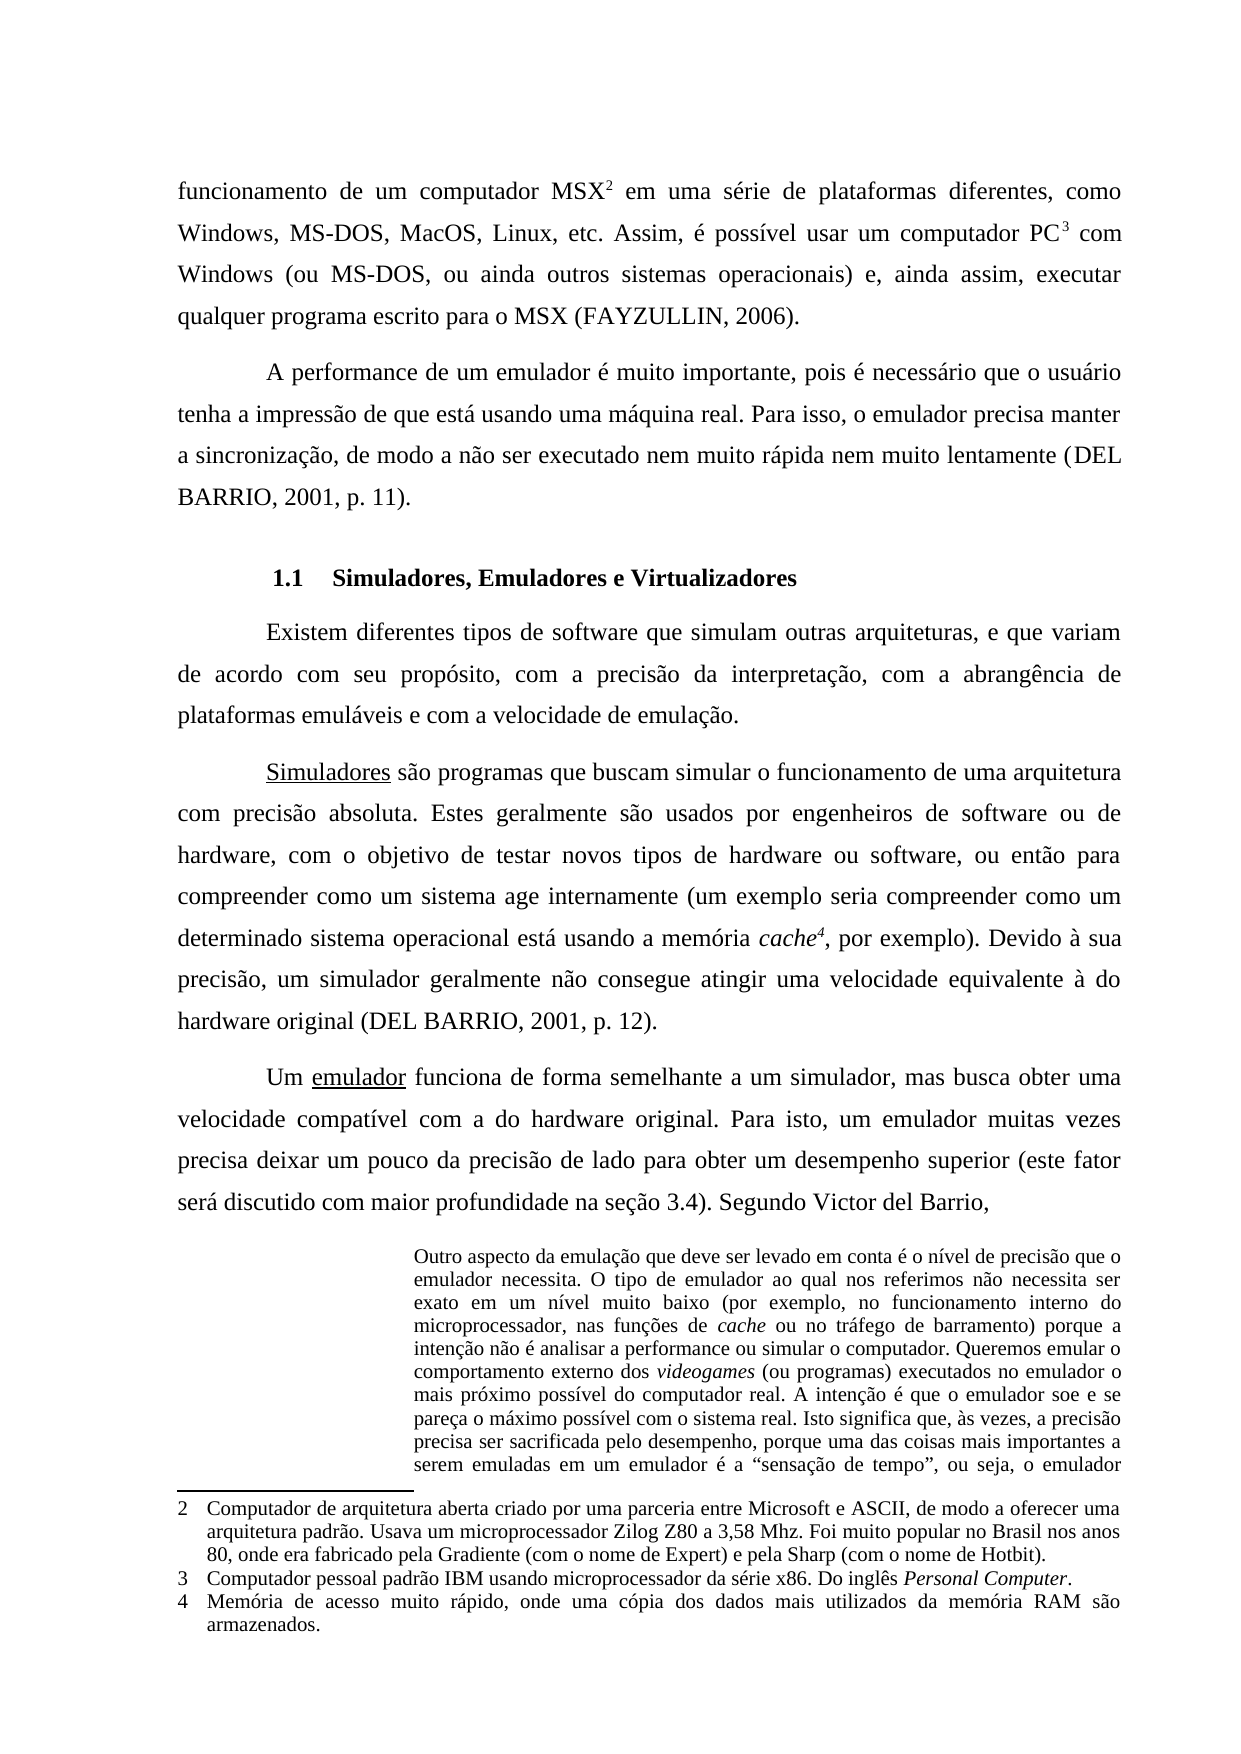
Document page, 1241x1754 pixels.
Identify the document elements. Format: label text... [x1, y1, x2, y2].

text Simuladores são programas que buscam simular o funcionamento de uma arquitetura com precisão absoluta. Estes geralmente são usados por engenheiros de software ou de hardware, com o objetivo de testar novos tipos de hardware ou software, ou então para compreender como um sistema age internamente (um exemplo seria compreender como um determinado sistema operacional está usando a memória cache, por exemplo). Devido à sua precisão, um simulador geralmente não consegue atingir uma velocidade equivalente à do hardware original (DEL BARRIO, 2001, p. 12). [177, 758, 1122, 1035]
text Existem diferentes tipos de software que simulam outras arquiteturas, e que variam de acordo com seu propósito, com a precisão da interpretação, com a abrangência de plataformas emuláveis e com a velocidade de emulação. [177, 618, 1122, 729]
text Memória de acesso muito rápido, onde uma cópia dos dados mais utilizados da memória RAM são armazenados. [177, 1589, 1122, 1636]
text Computador pessoal padrão IBM usando microprocessador da série x86. Do inglês Personal Computer. [177, 1566, 1122, 1589]
text Um emulador funciona de forma semelhante a um simulador, mas busca obter uma velocidade compatível com a do hardware original. Para isto, um emulador muitas vezes precisa deixar um pouco da precisão de lado para obter um desempenho superior (este fator será discutido com maior profundidade na seção 3.4). Segundo Victor del Barrio, [177, 1063, 1122, 1216]
text Outro aspecto da emulação que deve ser levado em conta é o nível de precisão que o emulador necessita. O tipo de emulador ao qual nos referimos não necessita ser exato em um nível muito baixo (por exemplo, no funcionamento interno do microprocessador, nas funções de cache ou no tráfego de barramento) porque a intenção não é analisar a performance ou simular o computador. Queremos emular o comportamento externo dos videogames (ou programas) executados no emulador o mais próximo possível do computador real. A intenção é que o emulador soe e se pareça o máximo possível com o sistema real. Isto significa que, às vezes, a precisão precisa ser sacrificada pelo desempenho, porque uma das coisas mais importantes a serem emuladas em um emulador é a “sensação de tempo”, ou seja, o emulador [413, 1244, 1122, 1476]
text Computador de arquitetura aberta criado por uma parceria entre Microsoft e ASCII, de modo a oferecer uma arquitetura padrão. Usava um microprocessador Zilog Z80 a 3,58 Mhz. Foi muito popular no Brasil nos anos 80, onde era fabricado pela Gradiente (com o nome de Expert) e pela Sharp (com o nome de Hotbit). [177, 1497, 1122, 1566]
subtitle Simuladores, Emuladores e Virtualizadores [177, 564, 1122, 592]
text funcionamento de um computador MSX em uma série de plataformas diferentes, como Windows, MS-DOS, MacOS, Linux, etc. Assim, é possível usar um computador PC com Windows (ou MS-DOS, ou ainda outros sistemas operacionais) e, ainda assim, executar qualquer programa escrito para o MSX (FAYZULLIN, 2006). [177, 177, 1122, 329]
text A performance de um emulador é muito importante, pois é necessário que o usuário tenha a impressão de que está usando uma máquina real. Para isso, o emulador precisa manter a sincronização, de modo a não ser executado nem muito rápida nem muito lentamente (DEL BARRIO, 2001, p. 11). [177, 358, 1122, 511]
